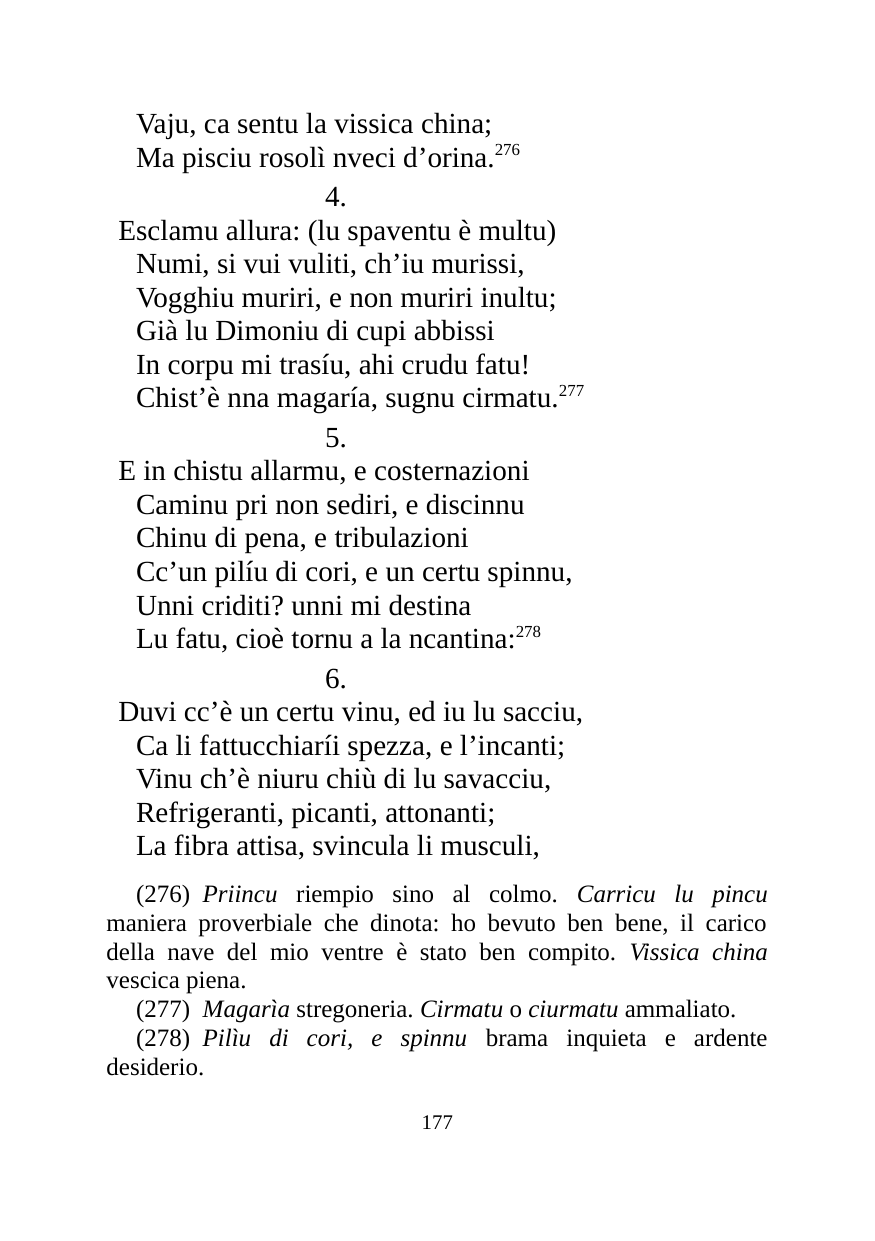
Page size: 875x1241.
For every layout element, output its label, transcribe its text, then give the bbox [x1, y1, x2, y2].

text 6. [325, 661, 768, 694]
text Esclamu allura: (lu spaventu è multu) Numi, si vui vuliti, ch’iu murissi, Vogghiu muriri, e non muriri inultu; Già lu Dimoniu di cupi abbissi In corpu mi trasíu, ahi crudu fatu! Chist’è nna magaría, sugnu cirmatu. [118, 213, 768, 414]
text 4. [325, 179, 768, 213]
text Duvi cc’è un certu vinu, ed iu lu sacciu, Ca li fattucchiaríi spezza, e l’incanti; Vinu ch’è niuru chiù di lu savacciu, Refrigeranti, picanti, attonanti; La fibra attisa, svincula li musculi, [118, 694, 768, 862]
text Priincu riempio sino al colmo. Carricu lu pincu maniera proverbiale che dinota: ho bevuto ben bene, il carico della nave del mio ventre è stato ben compito. Vissica china vescica piena. [106, 879, 768, 994]
text Pilìu di cori, e spinnu brama inquieta e ardente desiderio. [106, 1023, 768, 1080]
text E in chistu allarmu, e costernazioni Caminu pri non sediri, e discinnu Chinu di pena, e tribulazioni Cc’un pilíu di cori, e un certu spinnu, Unni criditi? unni mi destina Lu fatu, cioè tornu a la ncantina: [118, 453, 768, 655]
text Magarìa stregoneria. Cirmatu o ciurmatu ammaliato. [106, 994, 768, 1023]
text 5. [325, 420, 768, 453]
text Vaju, ca sentu la vissica china; Ma pisciu rosolì nveci d’orina. [118, 106, 768, 173]
